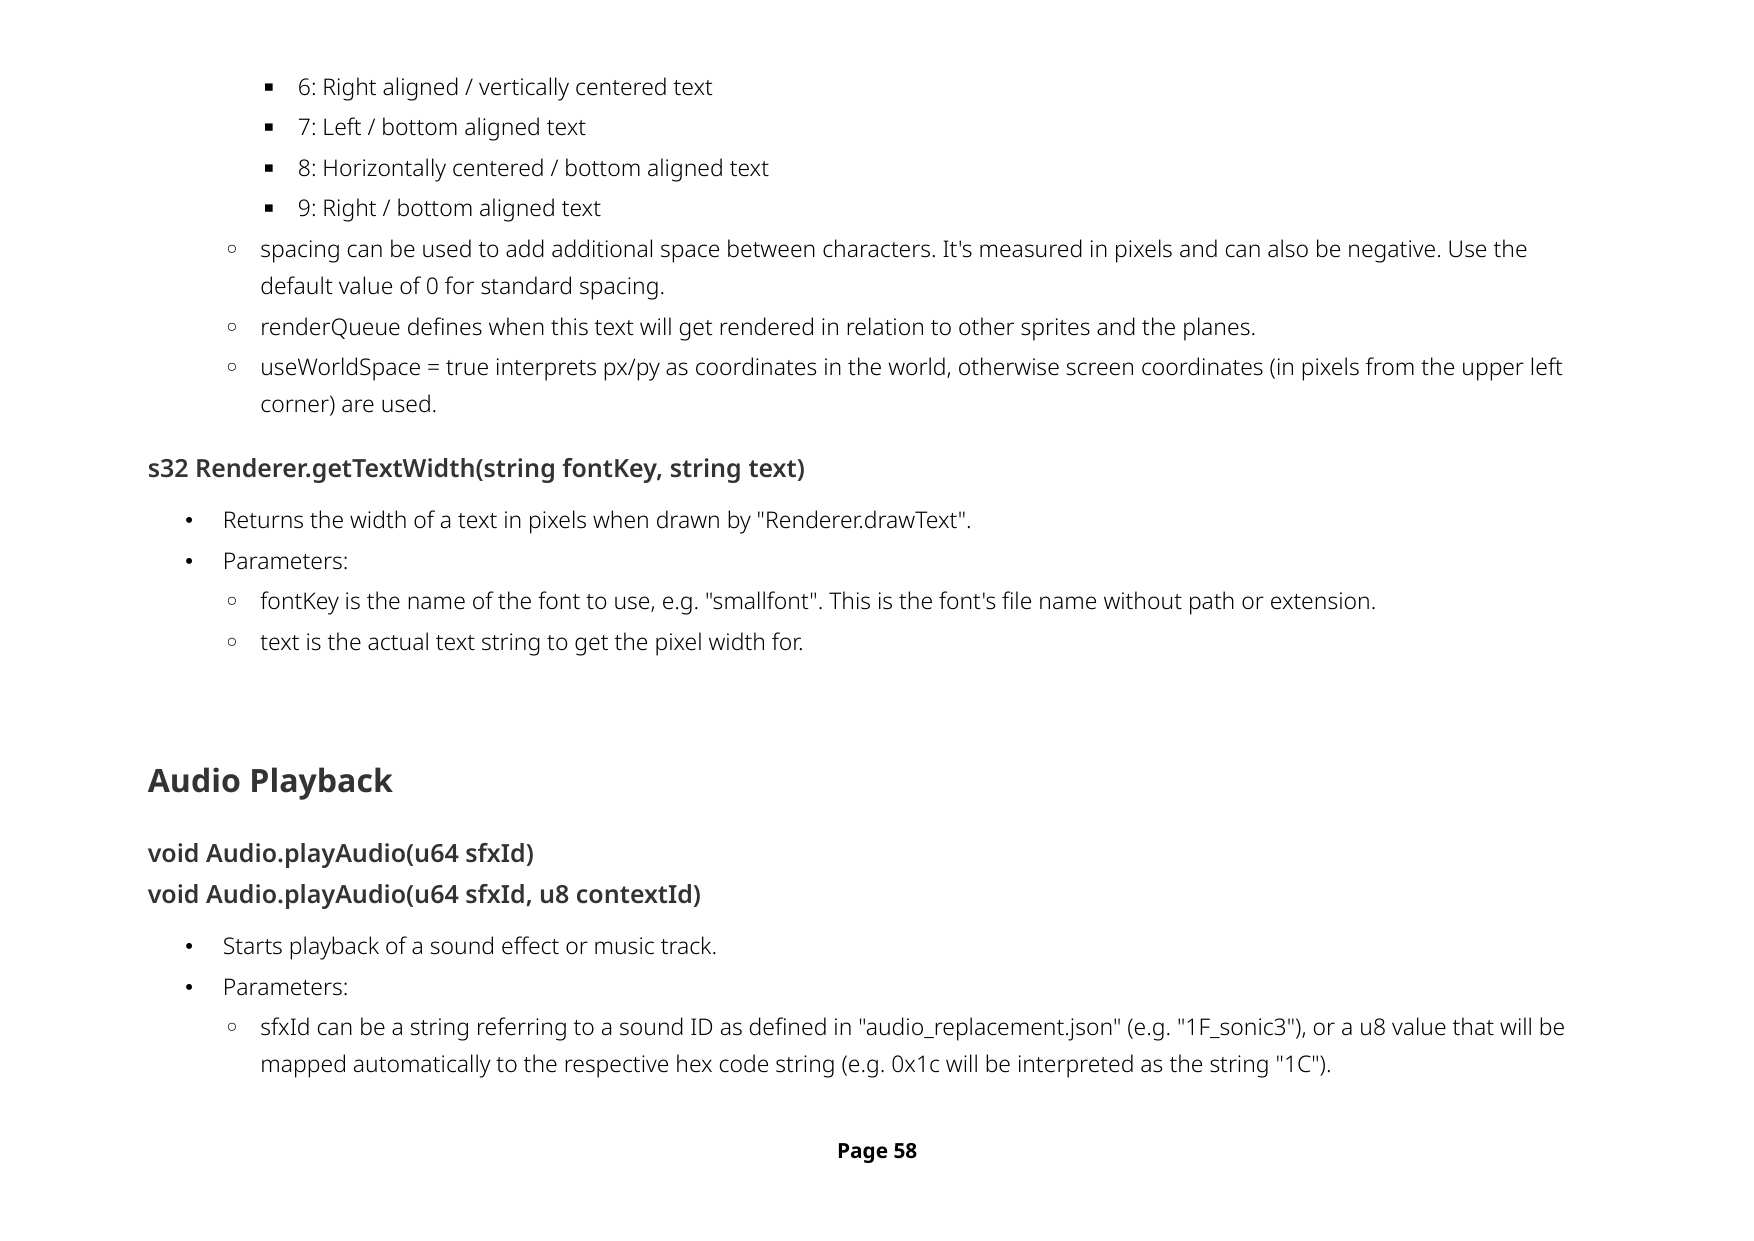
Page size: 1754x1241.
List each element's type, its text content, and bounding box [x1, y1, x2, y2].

list renderQueue defines when this text will get rendered in relation to other sprites and the planes. [223, 310, 1606, 342]
list useWorldSpace = true interprets px/py as coordinates in the world, otherwise screen coordinates (in pixels from the upper left corner) are used. [223, 351, 1606, 419]
list fontKey is the name of the font to use, e.g. "smallfont". This is the font's file name without path or extension. [223, 585, 1606, 616]
list Parameters: [185, 544, 1606, 576]
list Returns the width of a text in pixels when drawn by "Renderer.drawText". [185, 504, 1606, 535]
list Parameters: [185, 970, 1606, 1002]
list 6: Right aligned / vertically centered text [260, 71, 1606, 102]
subtitle s32 Renderer.getTextWidth(string fontKey, string text) [148, 451, 1606, 485]
list 7: Left / bottom aligned text [260, 111, 1606, 142]
list spacing can be used to add additional space between characters. It's measured in pixels and can also be negative. Use the default value of 0 for standard spacing. [223, 232, 1606, 301]
subtitle void Audio.playAudio(u64 sfxId) void Audio.playAudio(u64 sfxId, u8 contextId) [148, 836, 1606, 911]
list 9: Right / bottom aligned text [260, 192, 1606, 223]
subtitle Audio Playback [148, 758, 1606, 802]
list 8: Horizontally centered / bottom aligned text [260, 152, 1606, 183]
list Starts playback of a sound effect or music track. [185, 930, 1606, 961]
list text is the actual text string to get the pixel width for. [223, 625, 1606, 657]
list sfxId can be a string referring to a sound ID as defined in "audio_replacement.json" (e.g. "1F_sonic3"), or a u8 value that will be mapped automatically to the respective hex code string (e.g. 0x1c will be interpreted as the string "1C"). [223, 1011, 1606, 1079]
